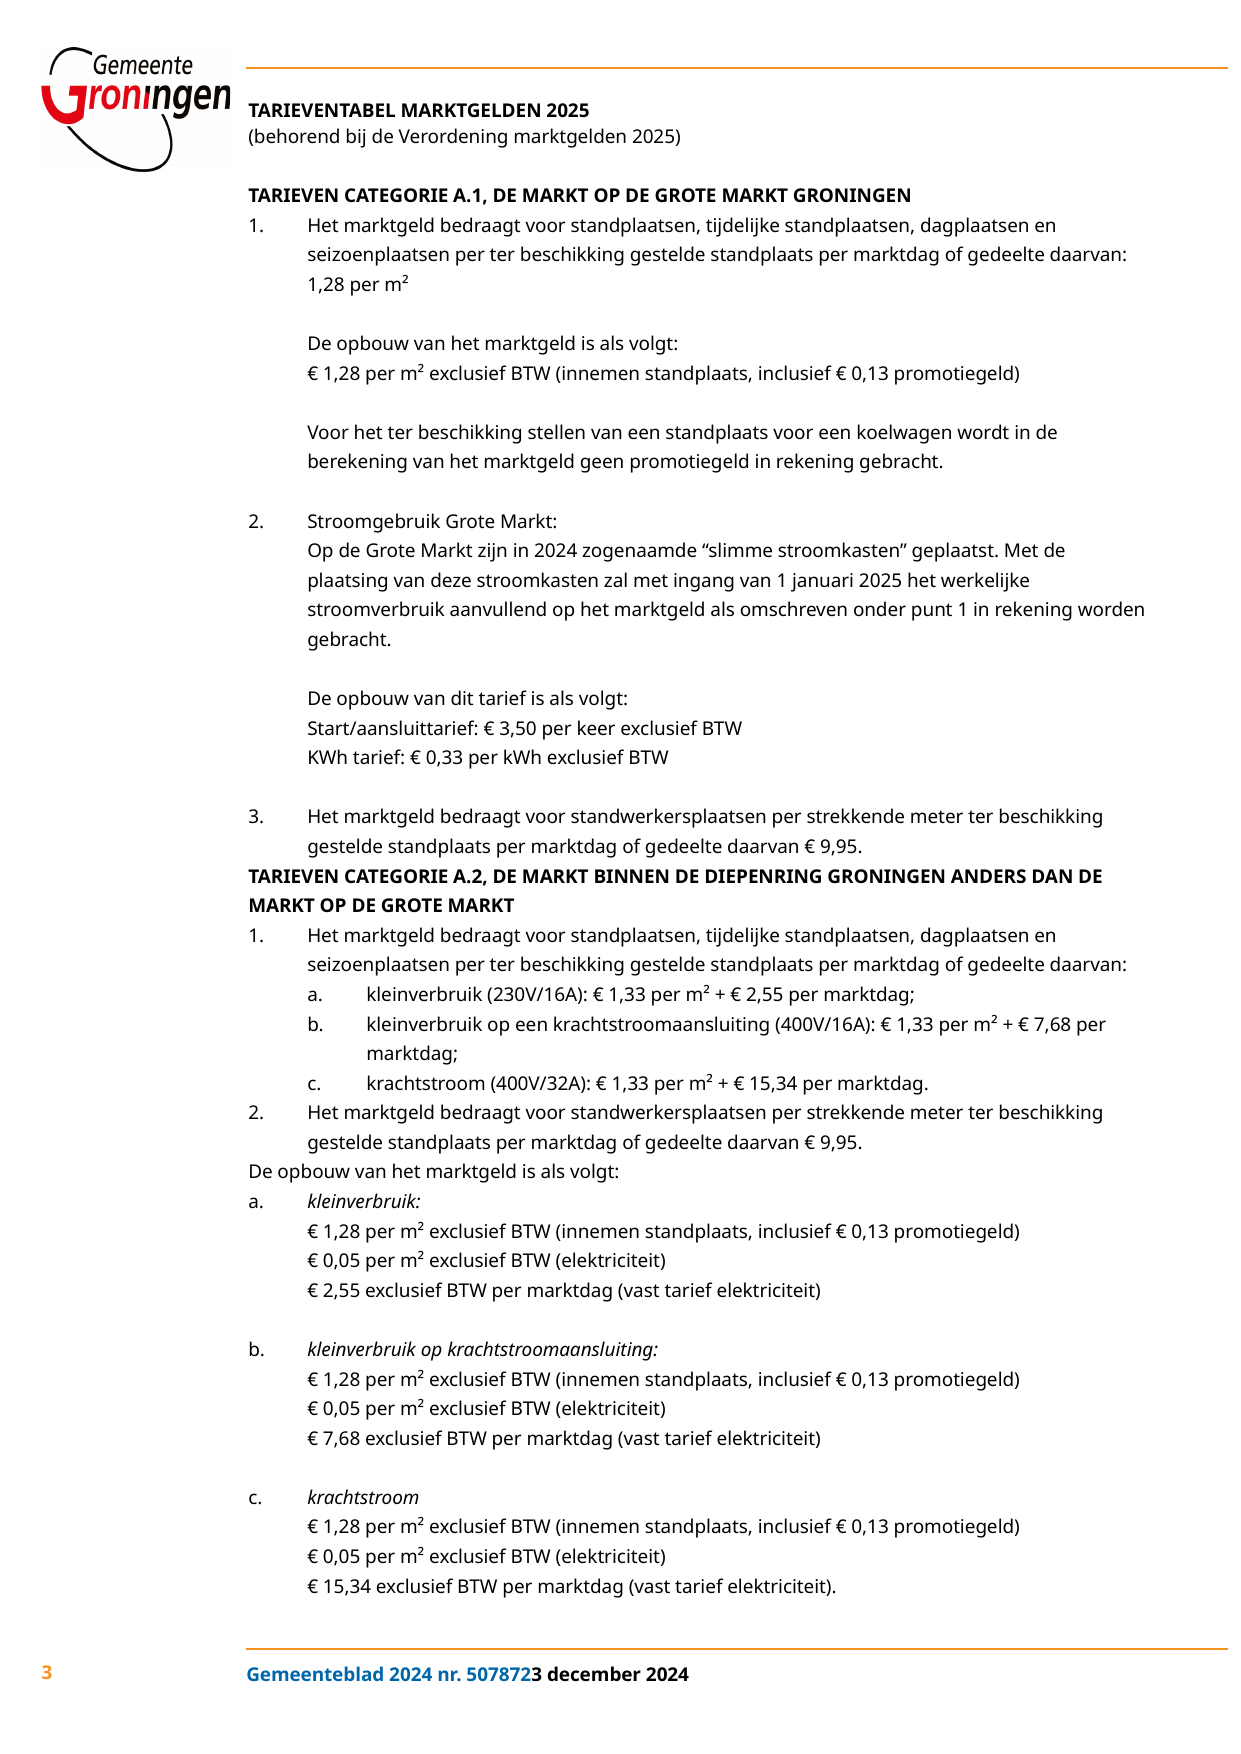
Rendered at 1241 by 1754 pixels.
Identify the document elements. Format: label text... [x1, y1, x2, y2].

list krachtstroom (400V/32A): € 1,33 per m² + € 15,34 per marktdag. [307, 1070, 1152, 1096]
list Stroomgebruik Grote Markt: [248, 508, 1152, 534]
list € 0,05 per m² exclusief BTW (elektriciteit) [248, 1543, 1152, 1569]
text (behorend bij de Verordening marktgelden 2025) [248, 123, 1152, 149]
text TARIEVEN CATEGORIE A.1, DE MARKT OP DE GROTE MARKT GRONINGEN [248, 182, 1152, 208]
text TARIEVEN CATEGORIE A.2, DE MARKT BINNEN DE DIEPENRING GRONINGEN ANDERS DAN DE MARKT OP DE GROTE MARKT [248, 863, 1152, 918]
list Het marktgeld bedraagt voor standwerkersplaatsen per strekkende meter ter beschikking gestelde standplaats per marktdag of gedeelte daarvan € 9,95. [248, 804, 1152, 859]
list krachtstroom [248, 1484, 1152, 1510]
list kleinverbruik op een krachtstroomaansluiting (400V/16A): € 1,33 per m² + € 7,68 per marktdag; [307, 1011, 1152, 1066]
list € 2,55 exclusief BTW per marktdag (vast tarief elektriciteit) [248, 1277, 1152, 1303]
list Het marktgeld bedraagt voor standplaatsen, tijdelijke standplaatsen, dagplaatsen en seizoenplaatsen per ter beschikking gestelde standplaats per marktdag of gedeelte daarvan: 1,28 per m² [248, 212, 1152, 297]
list € 0,05 per m² exclusief BTW (elektriciteit) [248, 1395, 1152, 1421]
list KWh tarief: € 0,33 per kWh exclusief BTW [248, 744, 1152, 770]
list Het marktgeld bedraagt voor standwerkersplaatsen per strekkende meter ter beschikking gestelde standplaats per marktdag of gedeelte daarvan € 9,95. [248, 1099, 1152, 1155]
text De opbouw van het marktgeld is als volgt: [248, 1159, 1152, 1184]
list kleinverbruik (230V/16A): € 1,33 per m² + € 2,55 per marktdag; [307, 981, 1152, 1007]
list De opbouw van dit tarief is als volgt: [248, 685, 1152, 711]
list Het marktgeld bedraagt voor standplaatsen, tijdelijke standplaatsen, dagplaatsen en seizoenplaatsen per ter beschikking gestelde standplaats per marktdag of gedeelte daarvan: [248, 922, 1152, 977]
list kleinverbruik: [248, 1188, 1152, 1214]
list kleinverbruik op krachtstroomaansluiting: [248, 1336, 1152, 1362]
list € 7,68 exclusief BTW per marktdag (vast tarief elektriciteit) [248, 1425, 1152, 1451]
list € 0,05 per m² exclusief BTW (elektriciteit) [248, 1247, 1152, 1273]
list De opbouw van het marktgeld is als volgt: [248, 330, 1152, 356]
list Op de Grote Markt zijn in 2024 zogenaamde “slimme stroomkasten” geplaatst. Met de plaatsing van deze stroomkasten zal met ingang van 1 januari 2025 het werkelijke stroomverbruik aanvullend op het marktgeld als omschreven onder punt 1 in rekening worden gebracht. [248, 537, 1152, 652]
list € 1,28 per m² exclusief BTW (innemen standplaats, inclusief € 0,13 promotiegeld) [248, 1514, 1152, 1539]
text TARIEVENTABEL MARKTGELDEN 2025 [248, 95, 1152, 123]
list € 1,28 per m² exclusief BTW (innemen standplaats, inclusief € 0,13 promotiegeld) [248, 1366, 1152, 1392]
list Voor het ter beschikking stellen van een standplaats voor een koelwagen wordt in de berekening van het marktgeld geen promotiegeld in rekening gebracht. [248, 419, 1152, 474]
picture [41, 47, 231, 172]
list € 1,28 per m² exclusief BTW (innemen standplaats, inclusief € 0,13 promotiegeld) [248, 1218, 1152, 1244]
list € 15,34 exclusief BTW per marktdag (vast tarief elektriciteit). [248, 1573, 1152, 1599]
list Start/aansluittarief: € 3,50 per keer exclusief BTW [248, 715, 1152, 741]
list € 1,28 per m² exclusief BTW (innemen standplaats, inclusief € 0,13 promotiegeld) [248, 360, 1152, 386]
